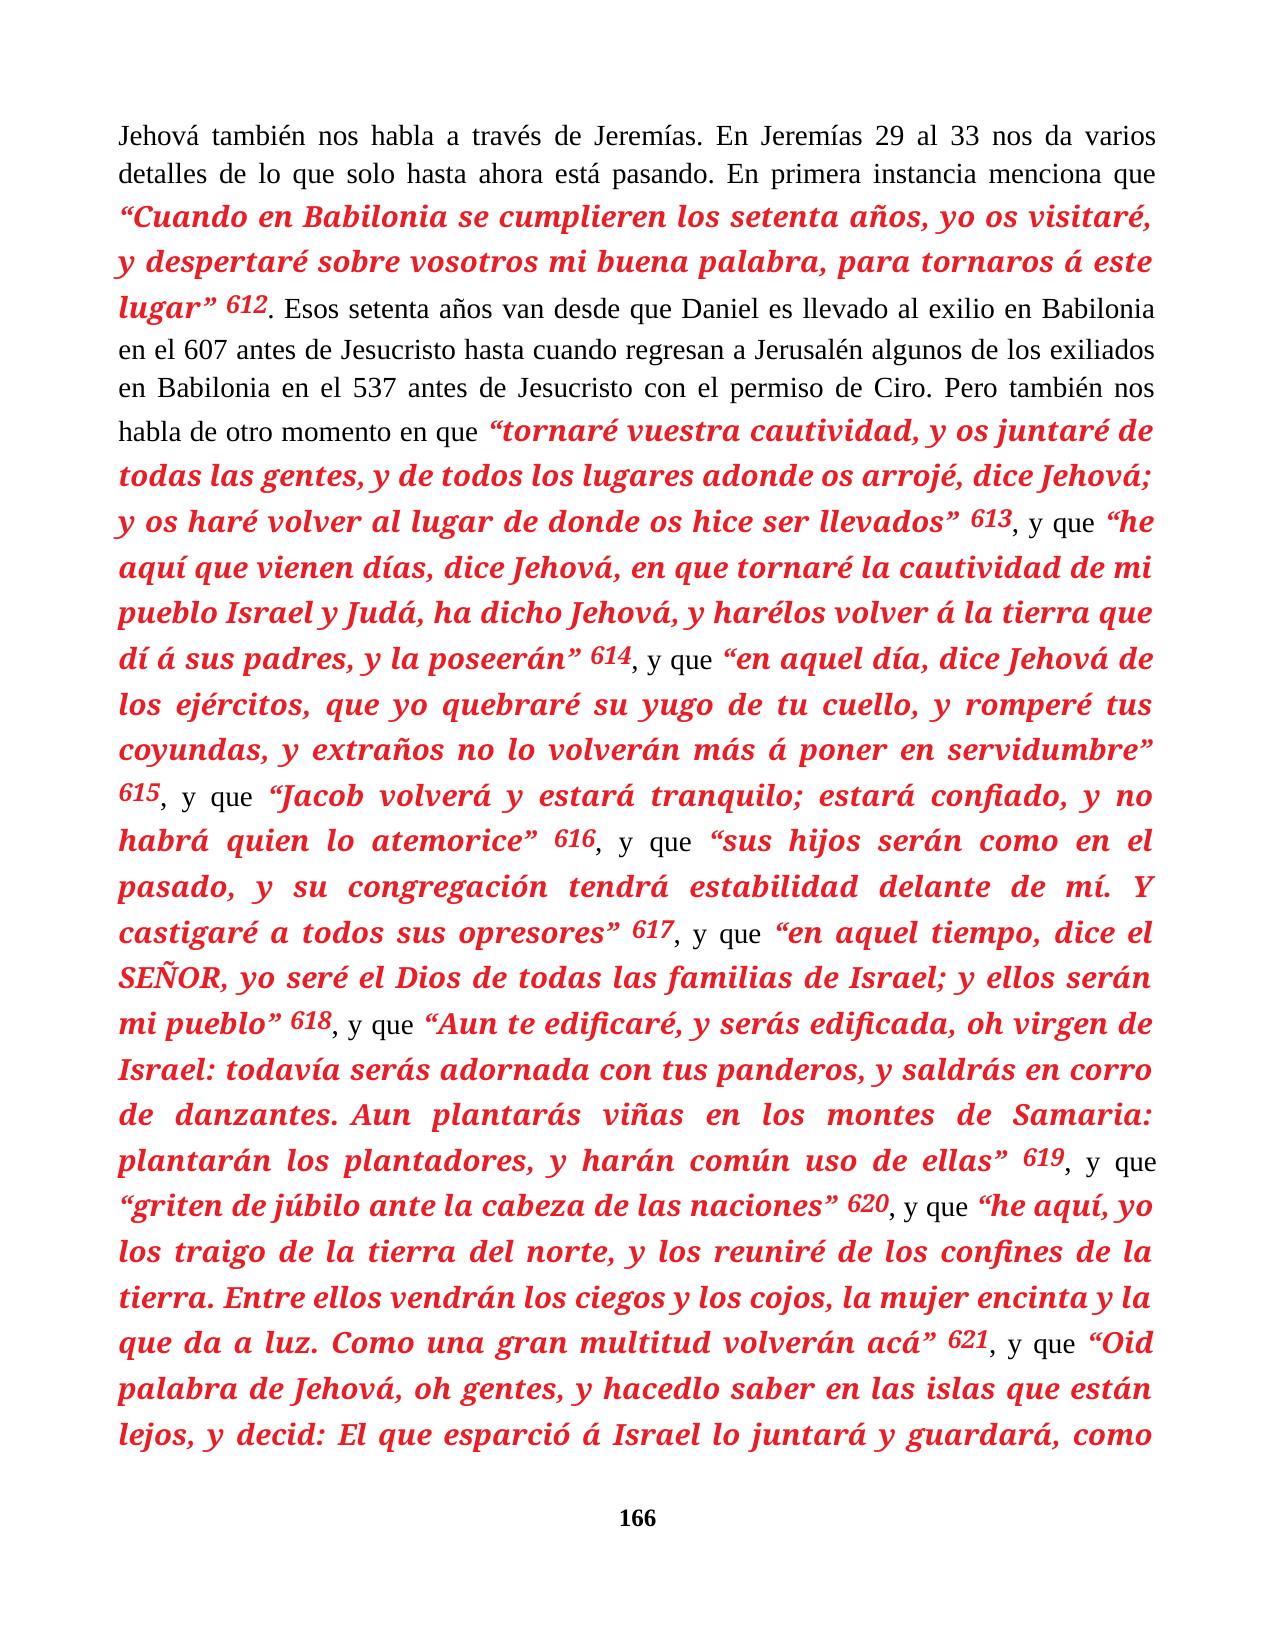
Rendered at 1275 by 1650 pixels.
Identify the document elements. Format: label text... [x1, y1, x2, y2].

text Jehová también nos habla a través de Jeremías. En Jeremías 29 al 33 nos da varios detalles de lo que solo hasta ahora está pasando. En primera instancia menciona que “Cuando en Babilonia se cumplieren los setenta años, yo os visitaré, y despertaré sobre vosotros mi buena palabra, para tornaros á este lugar” . Esos setenta años van desde que Daniel es llevado al exilio en Babilonia en el 607 antes de Jesucristo hasta cuando regresan a Jerusalén algunos de los exiliados en Babilonia en el 537 antes de Jesucristo con el permiso de Ciro. Pero también nos habla de otro momento en que “tornaré vuestra cautividad, y os juntaré de todas las gentes, y de todos los lugares adonde os arrojé, dice Jehová; y os haré volver al lugar de donde os hice ser llevados” , y que “he aquí que vienen días, dice Jehová, en que tornaré la cautividad de mi pueblo Israel y Judá, ha dicho Jehová, y harélos volver á la tierra que dí á sus padres, y la poseerán” , y que “en aquel día, dice Jehová de los ejércitos, que yo quebraré su yugo de tu cuello, y romperé tus coyundas, y extraños no lo volverán más á poner en servidumbre” , y que “Jacob volverá y estará tranquilo; estará confiado, y no habrá quien lo atemorice” , y que “sus hijos serán como en el pasado, y su congregación tendrá estabilidad delante de mí. Y castigaré a todos sus opresores” , y que “en aquel tiempo, dice el SEÑOR, yo seré el Dios de todas las familias de Israel; y ellos serán mi pueblo” , y que “Aun te edificaré, y serás edificada, oh virgen de Israel: todavía serás adornada con tus panderos, y saldrás en corro de danzantes. Aun plantarás viñas en los montes de Samaria: plantarán los plantadores, y harán común uso de ellas” , y que “griten de júbilo ante la cabeza de las naciones” , y que “he aquí, yo los traigo de la tierra del norte, y los reuniré de los confines de la tierra. Entre ellos vendrán los ciegos y los cojos, la mujer encinta y la que da a luz. Como una gran multitud volverán acá” , y que “Oid palabra de Jehová, oh gentes, y hacedlo saber en las islas que están lejos, y decid: El que esparció á Israel lo juntará y guardará, como [118, 118, 1157, 1453]
